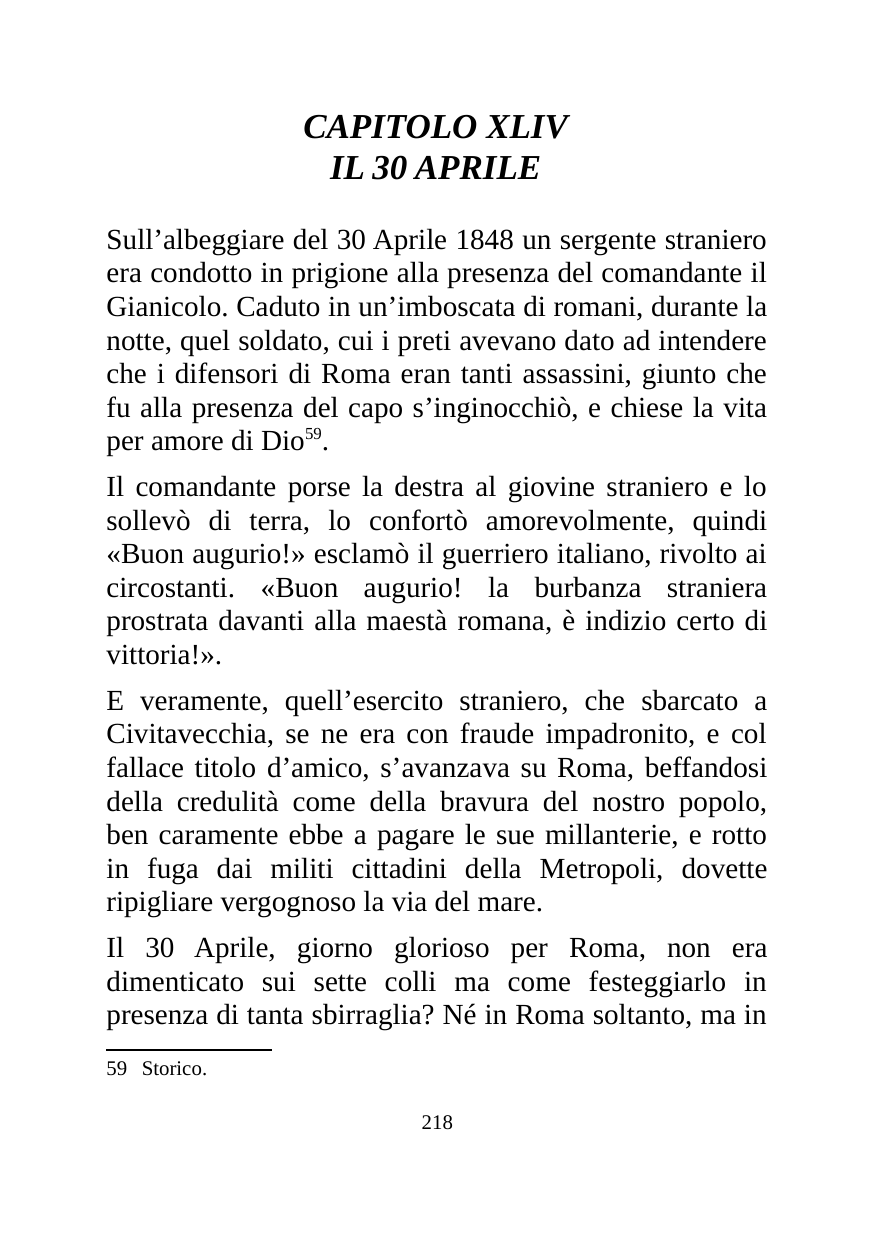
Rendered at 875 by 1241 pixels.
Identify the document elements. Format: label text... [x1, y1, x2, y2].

text Sull’albeggiare del 30 Aprile 1848 un sergente straniero era condotto in prigione alla presenza del comandante il Gianicolo. Caduto in un’imboscata di romani, durante la notte, quel soldato, cui i preti avevano dato ad intendere che i difensori di Roma eran tanti assassini, giunto che fu alla presenza del capo s’inginocchiò, e chiese la vita per amore di Dio. [106, 222, 768, 457]
subtitle CAPITOLO XLIV IL 30 APRILE [106, 106, 768, 187]
text Il comandante porse la destra al giovine straniero e lo sollevò di terra, lo confortò amorevolmente, quindi «Buon augurio!» esclamò il guerriero italiano, rivolto ai circostanti. «Buon augurio! la burbanza straniera prostrata davanti alla maestà romana, è indizio certo di vittoria!». [106, 469, 768, 671]
text Storico. [106, 1056, 768, 1080]
text Il 30 Aprile, giorno glorioso per Roma, non era dimenticato sui sette colli ma come festeggiarlo in presenza di tanta sbirraglia? Né in Roma soltanto, ma in [106, 930, 768, 1031]
text E veramente, quell’esercito straniero, che sbarcato a Civitavecchia, se ne era con fraude impadronito, e col fallace titolo d’amico, s’avanzava su Roma, beffandosi della credulità come della bravura del nostro popolo, ben caramente ebbe a pagare le sue millanterie, e rotto in fuga dai militi cittadini della Metropoli, dovette ripigliare vergognoso la via del mare. [106, 683, 768, 918]
